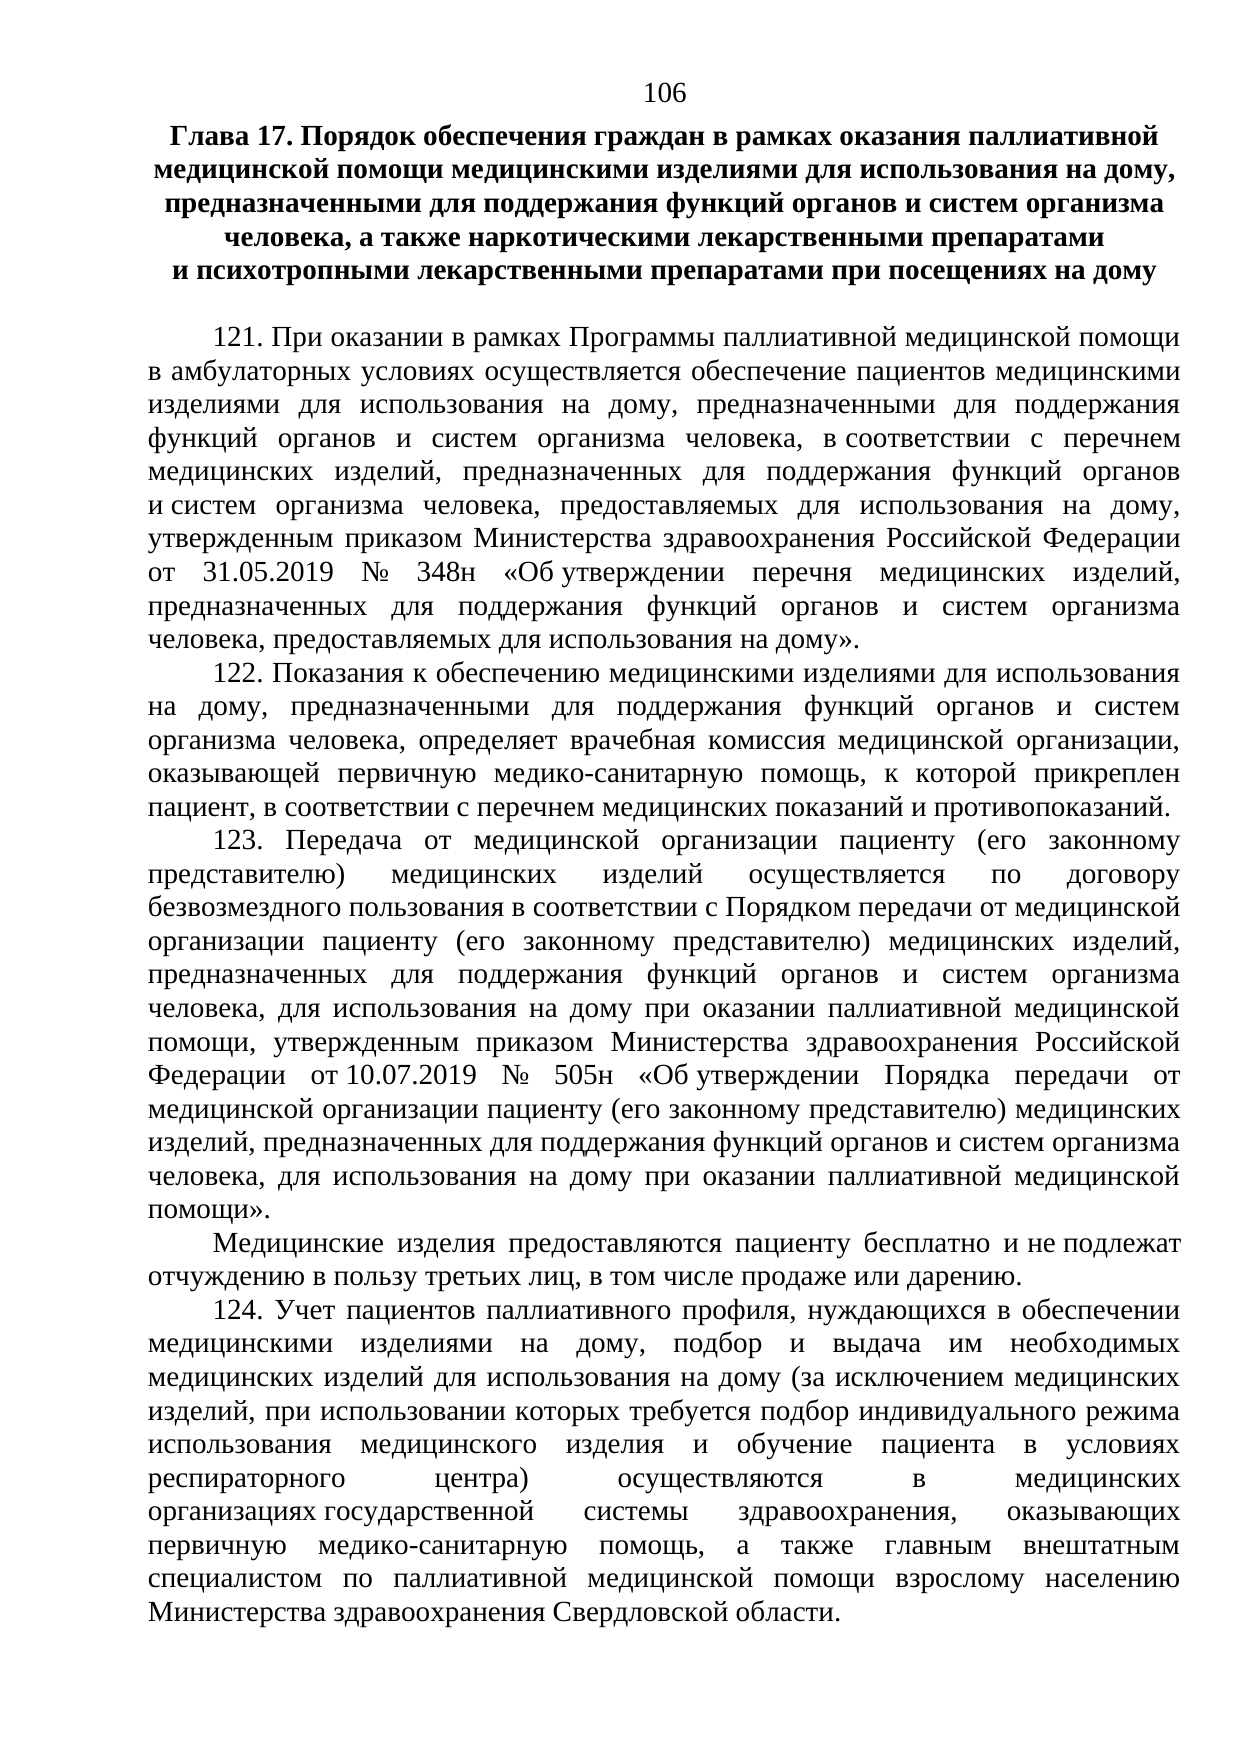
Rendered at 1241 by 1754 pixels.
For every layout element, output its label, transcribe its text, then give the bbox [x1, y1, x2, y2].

text 123. Передача от медицинской организации пациенту (его законному представителю) медицинских изделий осуществляется по договору безвозмездного пользования в соответствии с Порядком передачи от медицинской организации пациенту (его законному представителю) медицинских изделий, предназначенных для поддержания функций органов и систем организма человека, для использования на дому при оказании паллиативной медицинской помощи, утвержденным приказом Министерства здравоохранения Российской Федерации от 10.07.2019 № 505н «Об утверждении Порядка передачи от медицинской организации пациенту (его законному представителю) медицинских изделий, предназначенных для поддержания функций органов и систем организма человека, для использования на дому при оказании паллиативной медицинской помощи». [148, 822, 1181, 1225]
text Глава 17. Порядок обеспечения граждан в рамках оказания паллиативной медицинской помощи медицинскими изделиями для использования на дому, предназначенными для поддержания функций органов и систем организма человека, а также наркотическими лекарственными препаратами и психотропными лекарственными препаратами при посещениях на дому [148, 118, 1181, 286]
text 124. Учет пациентов паллиативного профиля, нуждающихся в обеспечении медицинскими изделиями на дому, подбор и выдача им необходимых медицинских изделий для использования на дому (за исключением медицинских изделий, при использовании которых требуется подбор индивидуального режима использования медицинского изделия и обучение пациента в условиях респираторного центра) осуществляются в медицинских организациях государственной системы здравоохранения, оказывающих первичную медико-санитарную помощь, а также главным внештатным специалистом по паллиативной медицинской помощи взрослому населению Министерства здравоохранения Свердловской области. [148, 1292, 1181, 1627]
text Медицинские изделия предоставляются пациенту бесплатно и не подлежат отчуждению в пользу третьих лиц, в том числе продаже или дарению. [148, 1225, 1181, 1292]
text 121. При оказании в рамках Программы паллиативной медицинской помощи в амбулаторных условиях осуществляется обеспечение пациентов медицинскими изделиями для использования на дому, предназначенными для поддержания функций органов и систем организма человека, в соответствии с перечнем медицинских изделий, предназначенных для поддержания функций органов и систем организма человека, предоставляемых для использования на дому, утвержденным приказом Министерства здравоохранения Российской Федерации от 31.05.2019 № 348н «Об утверждении перечня медицинских изделий, предназначенных для поддержания функций органов и систем организма человека, предоставляемых для использования на дому». [148, 319, 1181, 655]
text 122. Показания к обеспечению медицинскими изделиями для использования на дому, предназначенными для поддержания функций органов и систем организма человека, определяет врачебная комиссия медицинской организации, оказывающей первичную медико-санитарную помощь, к которой прикреплен пациент, в соответствии с перечнем медицинских показаний и противопоказаний. [148, 655, 1181, 822]
